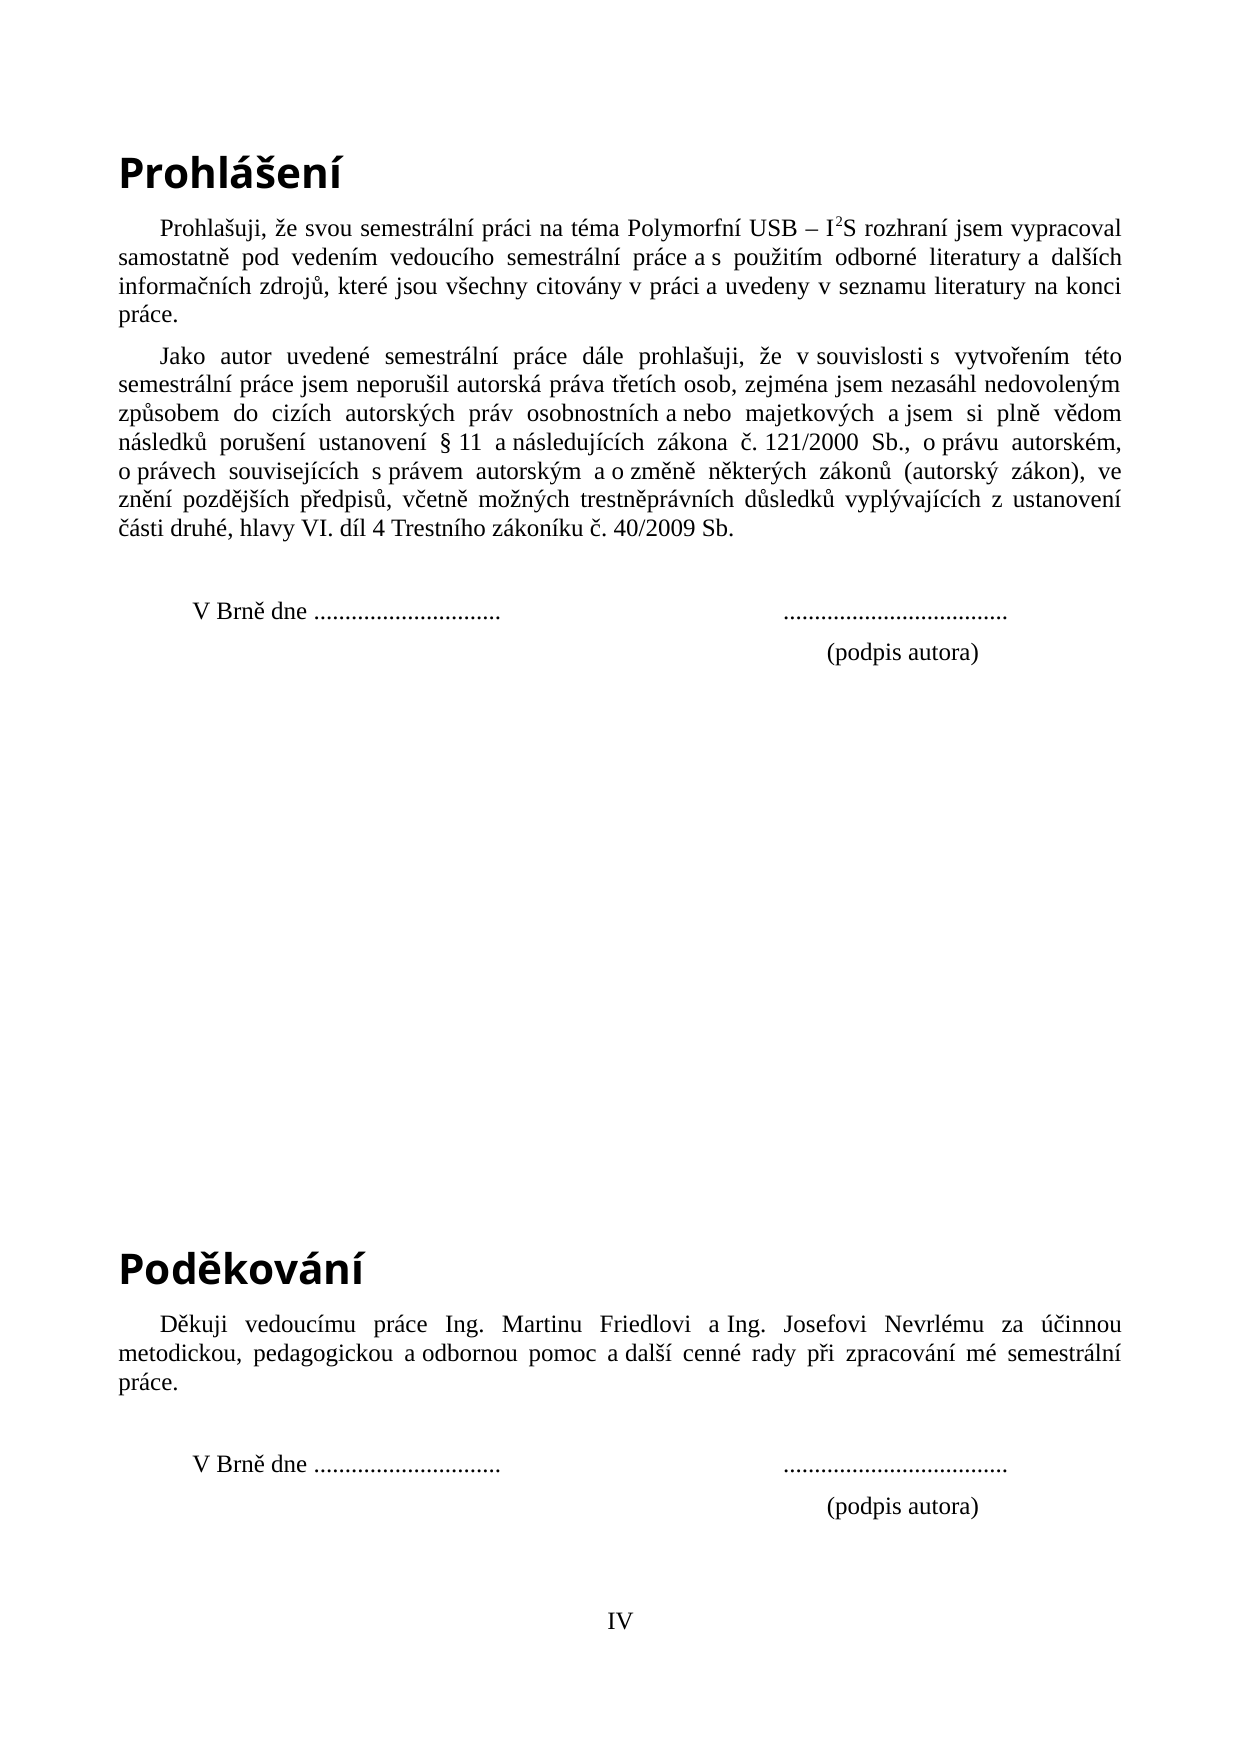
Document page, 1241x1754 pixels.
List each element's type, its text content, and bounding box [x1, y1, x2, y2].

text Prohlášení [118, 143, 1122, 201]
text V Brně dne .............................. .................................... [118, 1449, 1122, 1478]
text V Brně dne .............................. .................................... [118, 596, 1122, 624]
text Jako autor uvedené semestrální práce dále prohlašuji, že v souvislosti s vytvořením této semestrální práce jsem neporušil autorská práva třetích osob, zejména jsem nezasáhl nedovoleným způsobem do cizích autorských práv osobnostních a nebo majetkových a jsem si plně vědom následků porušení ustanovení § 11 a následujících zákona č. 121/2000 Sb., o právu autorském, o právech souvisejících s právem autorským a o změně některých zákonů (autorský zákon), ve znění pozdějších předpisů, včetně možných trestněprávních důsledků vyplývajících z ustanovení části druhé, hlavy VI. díl 4 Trestního zákoníku č. 40/2009 Sb. [118, 341, 1122, 542]
text Děkuji vedoucímu práce Ing. Martinu Friedlovi a Ing. Josefovi Nevrlému za účinnou metodickou, pedagogickou a odbornou pomoc a další cenné rady při zpracování mé semestrální práce. [118, 1309, 1122, 1396]
text (podpis autora) [118, 1491, 1122, 1519]
text (podpis autora) [118, 637, 1122, 666]
text Poděkování [118, 1239, 1122, 1297]
text Prohlašuji, že svou semestrální práci na téma Polymorfní USB – I2S rozhraní jsem vypracoval samostatně pod vedením vedoucího semestrální práce a s použitím odborné literatury a dalších informačních zdrojů, které jsou všechny citovány v práci a uvedeny v seznamu literatury na konci práce. [118, 213, 1122, 328]
